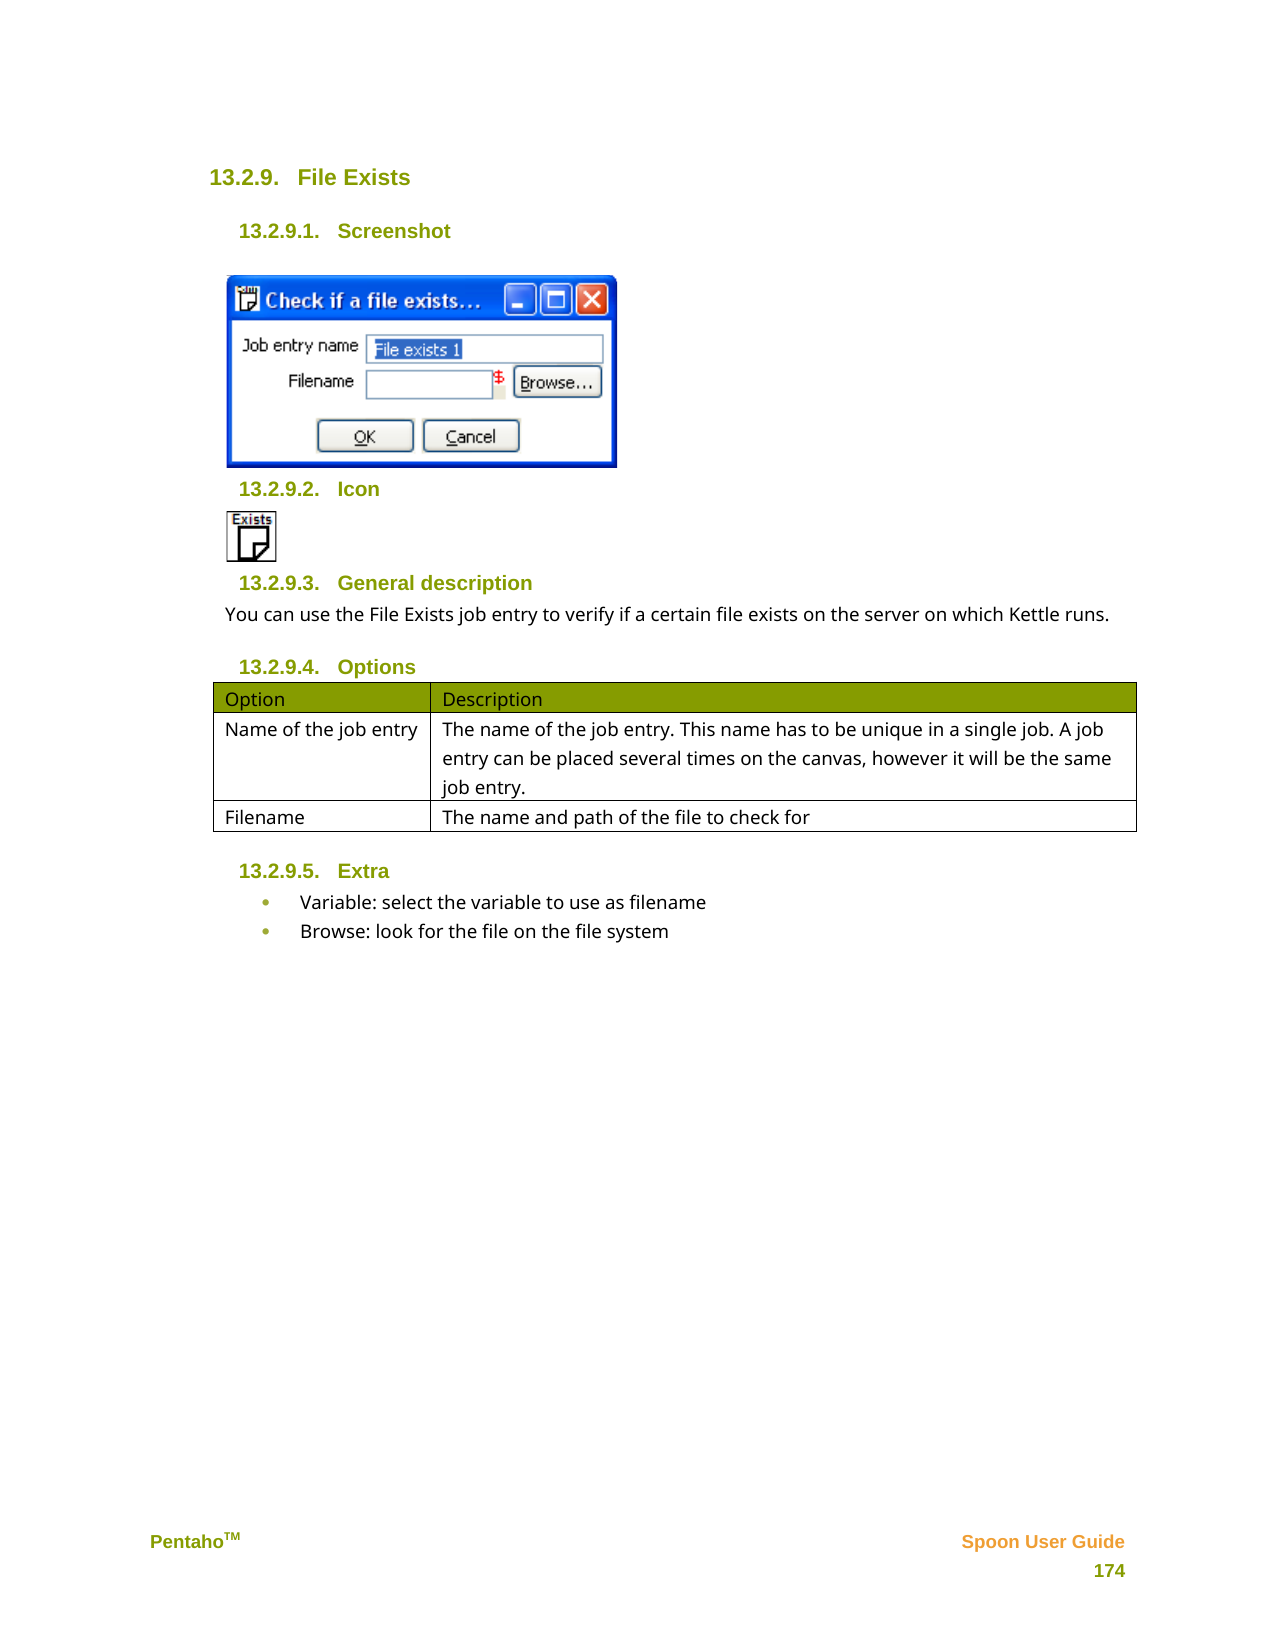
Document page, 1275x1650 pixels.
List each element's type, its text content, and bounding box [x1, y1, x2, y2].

table_cell Filename [214, 801, 430, 831]
subtitle General description [239, 568, 1125, 598]
table_cell Name of the job entry [214, 713, 430, 800]
table_cell The name and path of the file to check for [431, 801, 1136, 831]
picture [226, 275, 618, 468]
subtitle Extra [239, 851, 1125, 885]
table_header Description [431, 683, 1136, 712]
table_header Option [214, 683, 430, 712]
list Variable: select the variable to use as filename [262, 886, 1125, 915]
picture [226, 511, 277, 562]
list Browse: look for the file on the file system [262, 915, 1125, 944]
subtitle File Exists [209, 157, 1125, 192]
subtitle Icon [239, 474, 1125, 503]
subtitle Options [239, 646, 1125, 681]
text You can use the File Exists job entry to verify if a certain file exists on the server on which Kettle runs. [225, 598, 1125, 627]
table_cell The name of the job entry. This name has to be unique in a single job. A job entry can be placed several times on the canvas, however it will be the same job entry. [431, 713, 1136, 800]
subtitle Screenshot [239, 211, 1125, 246]
